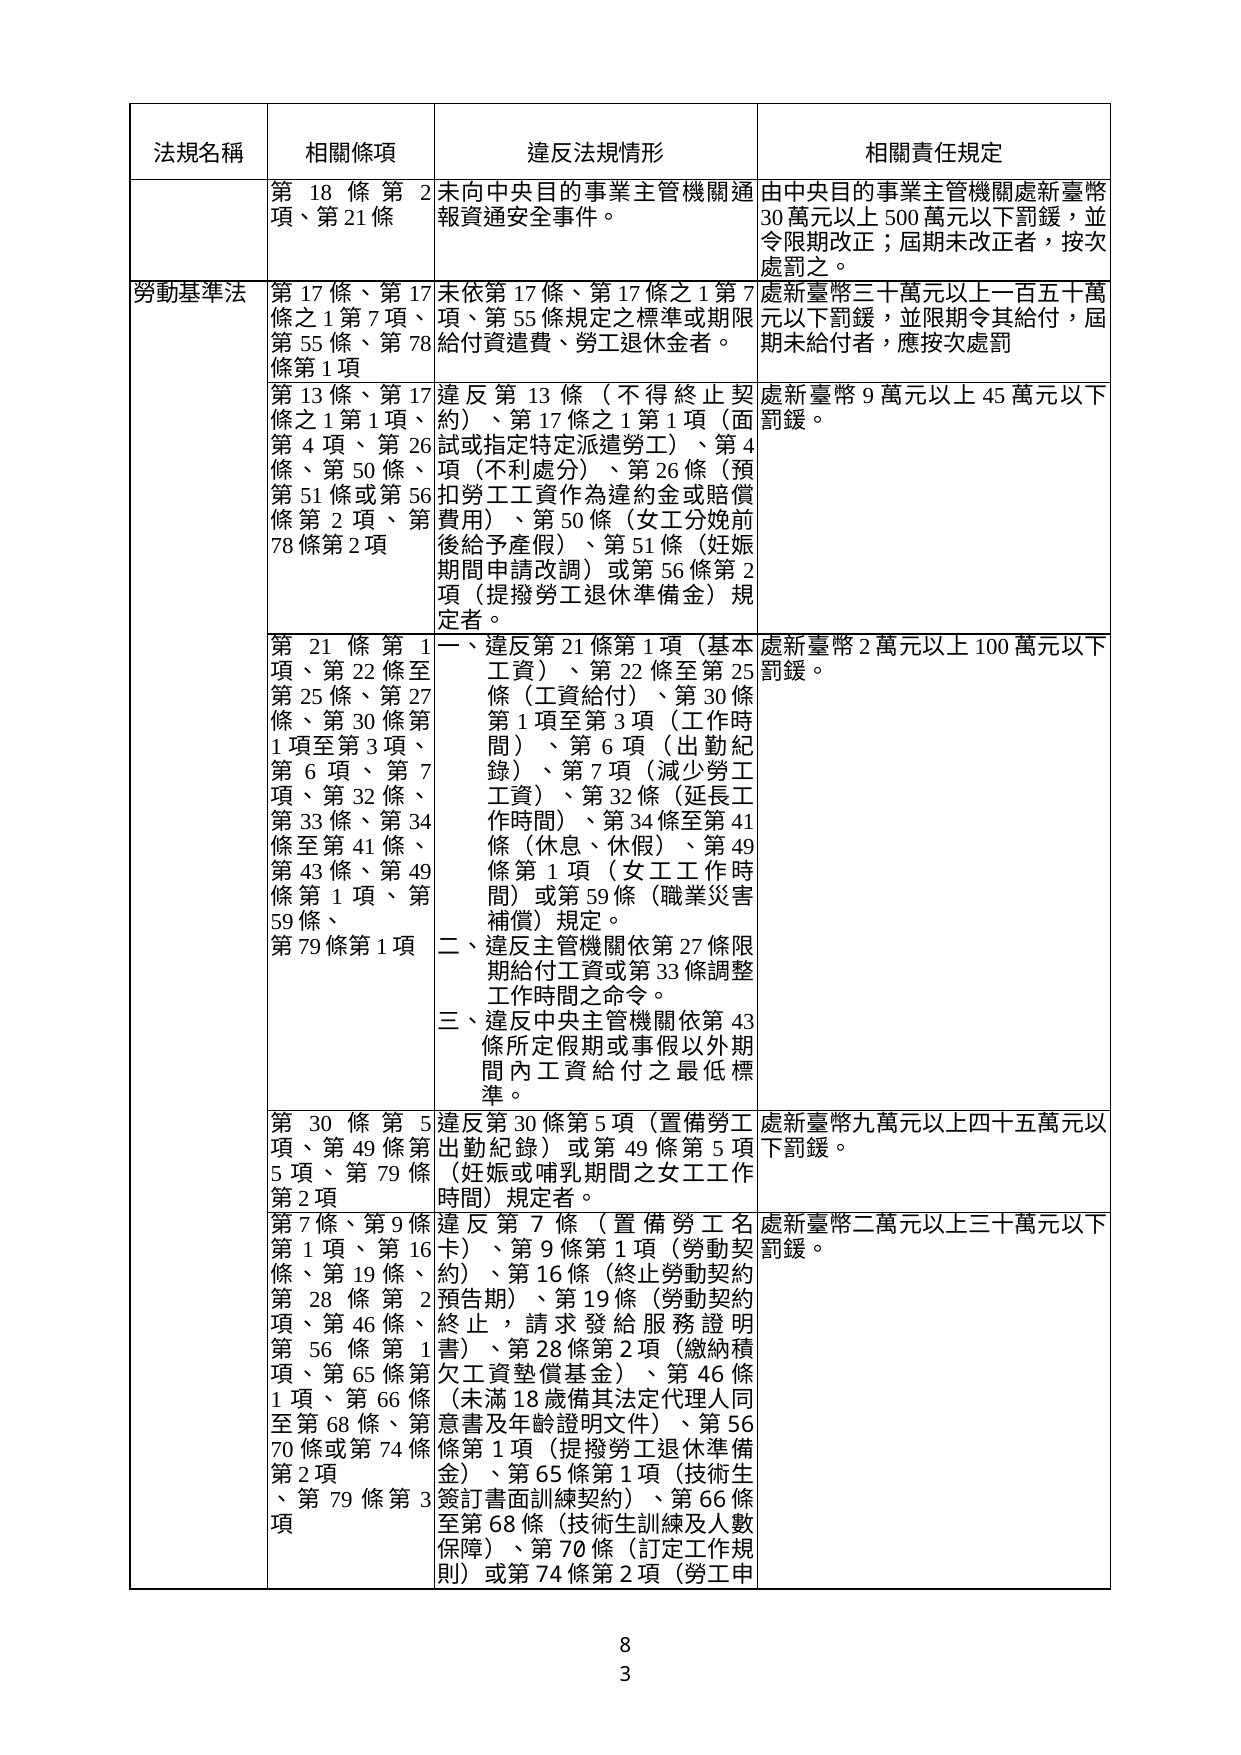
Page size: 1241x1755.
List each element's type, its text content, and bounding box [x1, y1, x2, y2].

table_cell 第17條、第17條之1第7項、第55條、第78條第1項 [268, 282, 434, 382]
table_header 相關條項 [268, 104, 434, 178]
table_cell 由中央目的事業主管機關處新臺幣30萬元以上500萬元以下罰鍰，並令限期改正；屆期未改正者，按次處罰之。 [758, 180, 1110, 280]
table_cell 違反第13條（不得終止契約）、第17條之1第1項（面試或指定特定派遣勞工）、第4項（不利處分）、第26條（預扣勞工工資作為違約金或賠償費用）、第50條（女工分娩前後給予產假）、第51條（妊娠期間申請改調）或第56條第2項（提撥勞工退休準備金）規定者。 [435, 383, 757, 633]
table_cell 第21條第1項、第22條至第25條、第27條、第30條第1項至第3項、第6項、第7項、第32條、第33條、第34條至第41條、第43條、第49條第1項、第59條、 第79條第1項 [268, 635, 434, 1110]
table_cell 第7條、第9條第1項、第16條、第19條、第28條第2項、第46條、第56條第1項、第65條第1項、第66條至第68條、第70條或第74條第2項 、第79條第3項 [268, 1213, 434, 1588]
table_cell 未向中央目的事業主管機關通報資通安全事件。 [435, 180, 757, 280]
table_header 法規名稱 [131, 104, 267, 178]
table_cell 一、違反第21條第1項（基本工資）、第22條至第25條（工資給付）、第30條第1項至第3項（工作時間）、第6項（出勤紀錄）、第7項（減少勞工工資）、第32條（延長工作時間）、第34條至第41條（休息、休假）、第49條第1項（女工工作時間）或第59條（職業災害補償）規定。 二、違反主管機關依第27條限期給付工資或第33條調整工作時間之命令。 三、違反中央主管機關依第43條所定假期或事假以外期間內工資給付之最低標準。 [435, 635, 757, 1110]
table_header 違反法規情形 [435, 104, 757, 178]
table_cell 處新臺幣2萬元以上100萬元以下罰鍰。 [758, 635, 1110, 1110]
table_cell [131, 180, 267, 280]
table_cell 處新臺幣二萬元以上三十萬元以下罰鍰。 [758, 1213, 1110, 1588]
table_cell 處新臺幣9萬元以上45萬元以下罰鍰。 [758, 383, 1110, 633]
table_cell 違反第30條第5項（置備勞工出勤紀錄）或第49條第5項（妊娠或哺乳期間之女工工作時間）規定者。 [435, 1111, 757, 1211]
table_cell 違反第7條（置備勞工名卡）、第9條第1項（勞動契約）、第16條（終止勞動契約預告期）、第19條（勞動契約終止，請求發給服務證明書）、第28條第2項（繳納積欠工資墊償基金）、第46條（未滿18歲備其法定代理人同意書及年齡證明文件）、第56條第1項（提撥勞工退休準備金）、第65條第1項（技術生簽訂書面訓練契約）、第66條至第68條（技術生訓練及人數保障）、第70條（訂定工作規則）或第74條第2項（勞工申 [435, 1213, 757, 1588]
table_cell 未依第17條、第17條之1第7項、第55條規定之標準或期限給付資遣費、勞工退休金者。 [435, 282, 757, 382]
table_cell 第18條第2項、第21條 [268, 180, 434, 280]
table_cell 勞動基準法 [131, 282, 267, 1588]
table_cell 處新臺幣三十萬元以上一百五十萬元以下罰鍰，並限期令其給付，屆期未給付者，應按次處罰 [758, 282, 1110, 382]
table_cell 第30條第5項、第49條第5項、第79條第2項 [268, 1111, 434, 1211]
table_cell 第13條、第17條之1第1項、第4項、第26條、第50條、第51條或第56條第2項、第78條第2項 [268, 383, 434, 633]
table_header 相關責任規定 [758, 104, 1110, 178]
table_cell 處新臺幣九萬元以上四十五萬元以下罰鍰。 [758, 1111, 1110, 1211]
